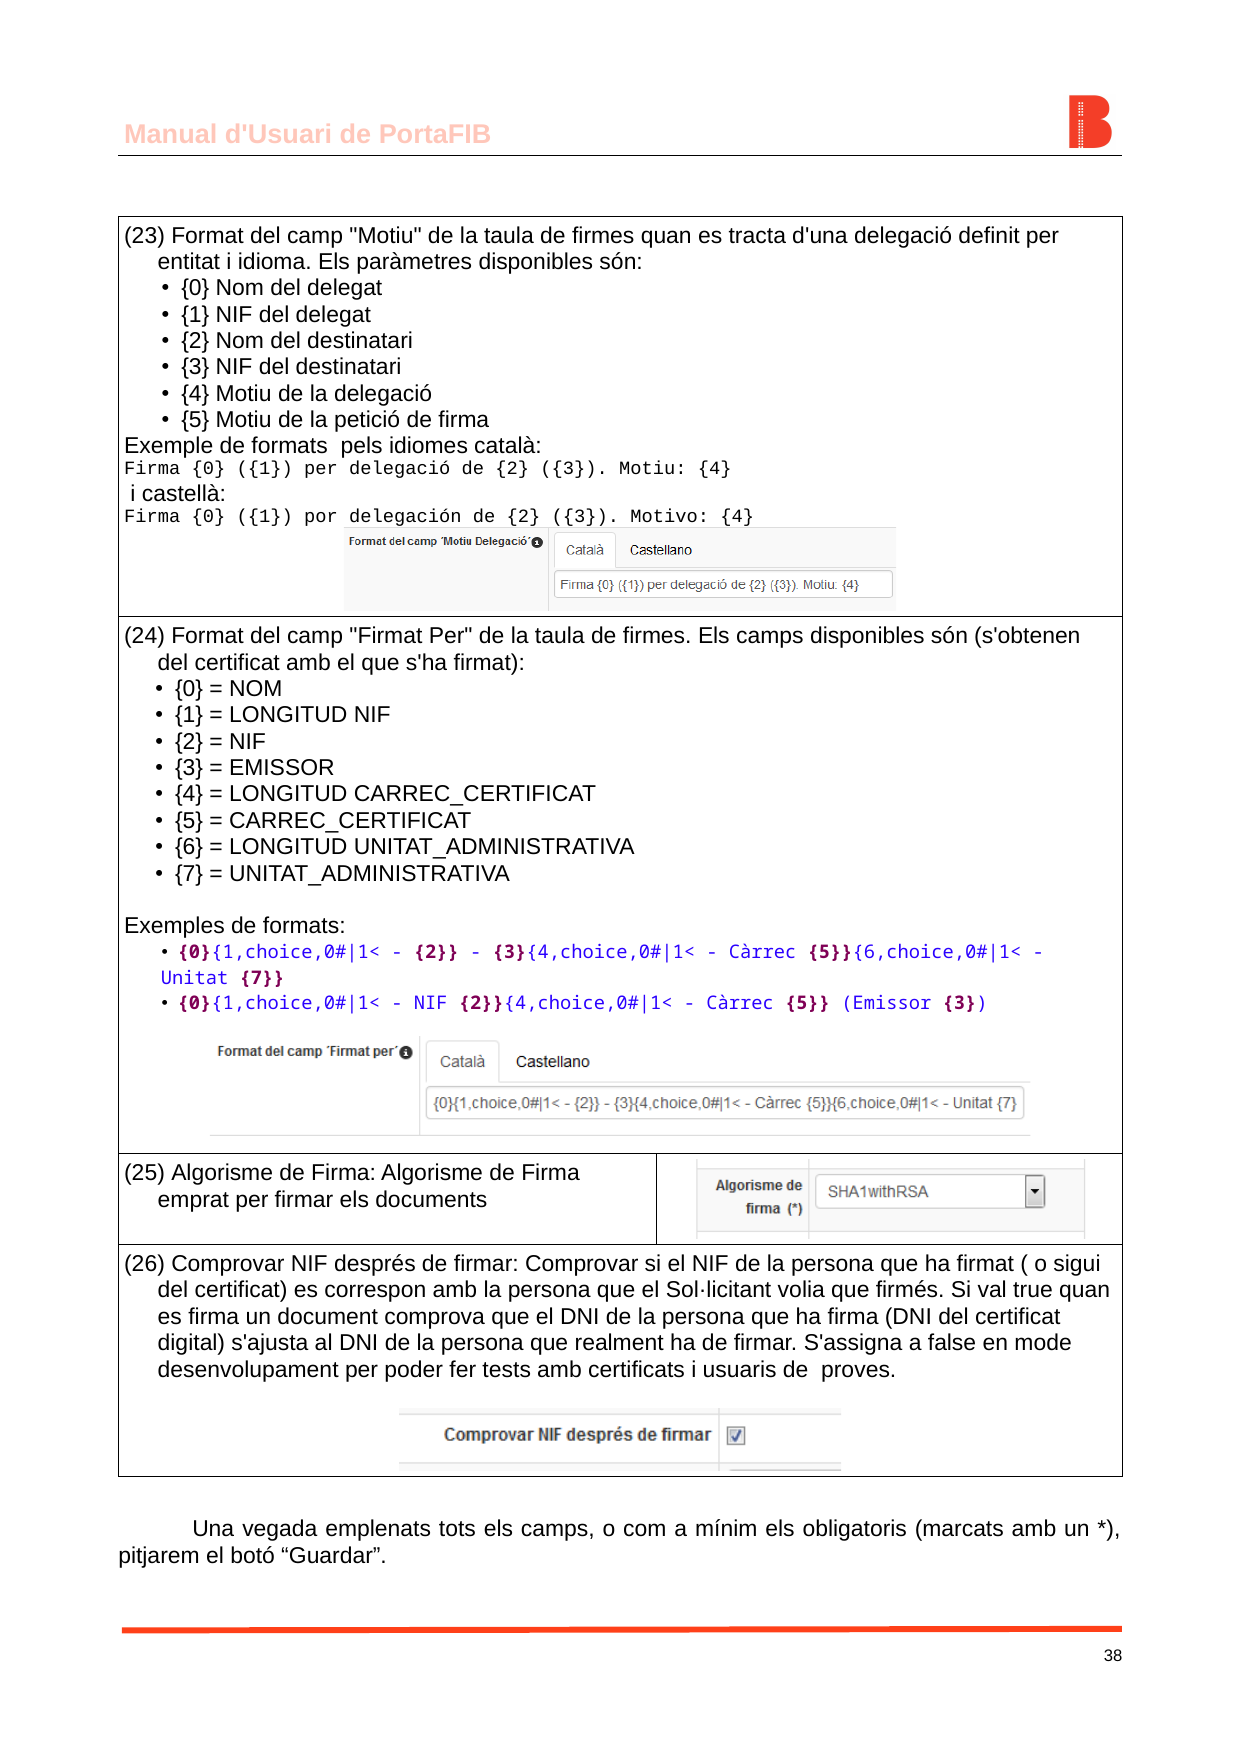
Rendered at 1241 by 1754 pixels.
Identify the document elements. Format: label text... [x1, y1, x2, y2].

text Una vegada emplenats tots els camps, o com a mínim els obligatoris (marcats amb un *), pitjarem el botó “Guardar”. [118, 1515, 1122, 1568]
picture [686, 1159, 1091, 1239]
picture [399, 1408, 842, 1471]
picture [209, 1036, 1031, 1136]
table_cell Algorisme de Firma: Algorisme de Firma emprat per firmar els documents [119, 1154, 656, 1244]
table_cell [657, 1154, 1122, 1244]
table_cell Format del camp "Firmat Per" de la taula de firmes. Els camps disponibles són (s'obtenen del certificat amb el que s'ha firmat): {0} = NOM {1} = LONGITUD NIF {2} = NIF {3} = EMISSOR {4} = LONGITUD CARREC_CERTIFICAT {5} = CARREC_CERTIFICAT {6} = LONGITUD UNITAT_ADMINISTRATIVA {7} = UNITAT_ADMINISTRATIVA Exemples de formats: {0}{1,choice,0#|1< - {2}} - {3}{4,choice,0#|1< - Càrrec {5}}{6,choice,0#|1< - Unitat {7}} {0}{1,choice,0#|1< - NIF {2}}{4,choice,0#|1< - Càrrec {5}} (Emissor {3}) [119, 617, 1122, 1153]
table_cell Format del camp "Motiu" de la taula de firmes quan es tracta d'una delegació definit per entitat i idioma. Els paràmetres disponibles són: {0} Nom del delegat {1} NIF del delegat {2} Nom del destinatari {3} NIF del destinatari {4} Motiu de la delegació {5} Motiu de la petició de firma Exemple de formats pels idiomes català: Firma {0} ({1}) per delegació de {2} ({3}). Motiu: {4} i castellà: Firma {0} ({1}) por delegación de {2} ({3}). Motivo: {4} [119, 217, 1122, 616]
table_cell Comprovar NIF després de firmar: Comprovar si el NIF de la persona que ha firmat ( o sigui del certificat) es correspon amb la persona que el Sol·licitant volia que firmés. Si val true quan es firma un document comprova que el DNI de la persona que ha firma (DNI del certificat digital) s'ajusta al DNI de la persona que realment ha de firmar. S'assigna a false en mode desenvolupament per poder fer tests amb certificats i usuaris de proves. [119, 1245, 1122, 1476]
picture [1063, 94, 1117, 150]
picture [343, 527, 897, 611]
